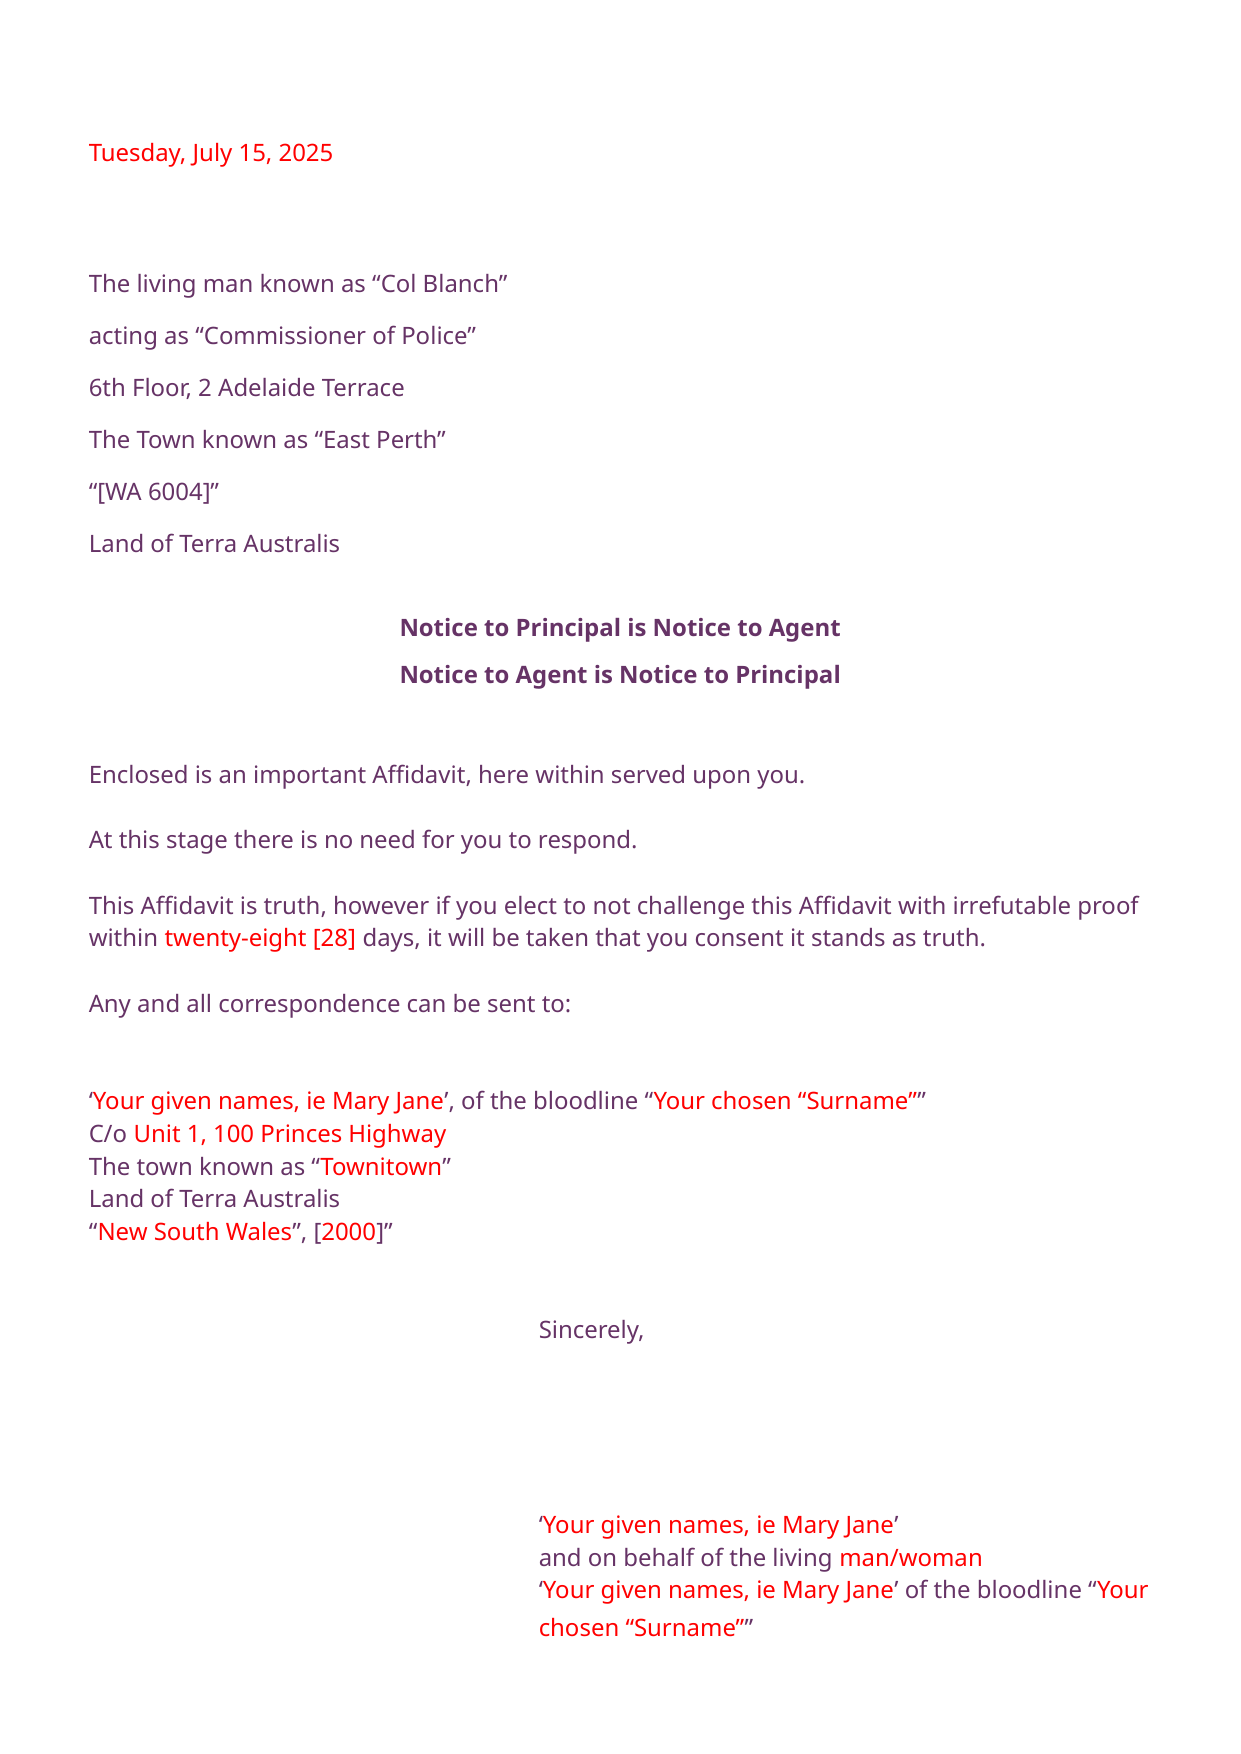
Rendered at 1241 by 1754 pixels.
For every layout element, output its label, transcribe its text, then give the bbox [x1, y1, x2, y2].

text and on behalf of the living man/woman [538, 1541, 1152, 1573]
text Any and all correspondence can be sent to: [88, 986, 1152, 1019]
text ‘Your given names, ie Mary Jane’ [538, 1508, 1152, 1541]
text The living man known as “Col Blanch” [88, 267, 1152, 299]
text Notice to Agent is Notice to Principal [88, 658, 1152, 691]
text C/o Unit 1, 100 Princes Highway [88, 1117, 1152, 1149]
text “[WA 6004]” [88, 474, 1152, 507]
text ‘Your given names, ie Mary Jane’, of the bloodline “Your chosen “Surname”” [88, 1084, 1152, 1117]
text “New South Wales”, [2000]” [88, 1214, 1152, 1247]
text ‘Your given names, ie Mary Jane’ of the bloodline “Your chosen “Surname”” [538, 1573, 1152, 1643]
text At this stage there is no need for you to respond. [88, 823, 1152, 856]
text Land of Terra Australis [88, 526, 1152, 559]
text acting as “Commissioner of Police” [88, 318, 1152, 351]
text Tuesday, July 15, 2025 [88, 136, 1152, 169]
text Enclosed is an important Affidavit, here within served upon you. [88, 758, 1152, 791]
text The town known as “Townitown” [88, 1149, 1152, 1182]
text Sincerely, [538, 1312, 1152, 1345]
text The Town known as “East Perth” [88, 422, 1152, 455]
text 6th Floor, 2 Adelaide Terrace [88, 371, 1152, 403]
text Notice to Principal is Notice to Agent [88, 611, 1152, 644]
text Land of Terra Australis [88, 1182, 1152, 1214]
text This Affidavit is truth, however if you elect to not challenge this Affidavit with irrefutable proof within twenty-eight [28] days, it will be taken that you consent it stands as truth. [88, 888, 1152, 954]
